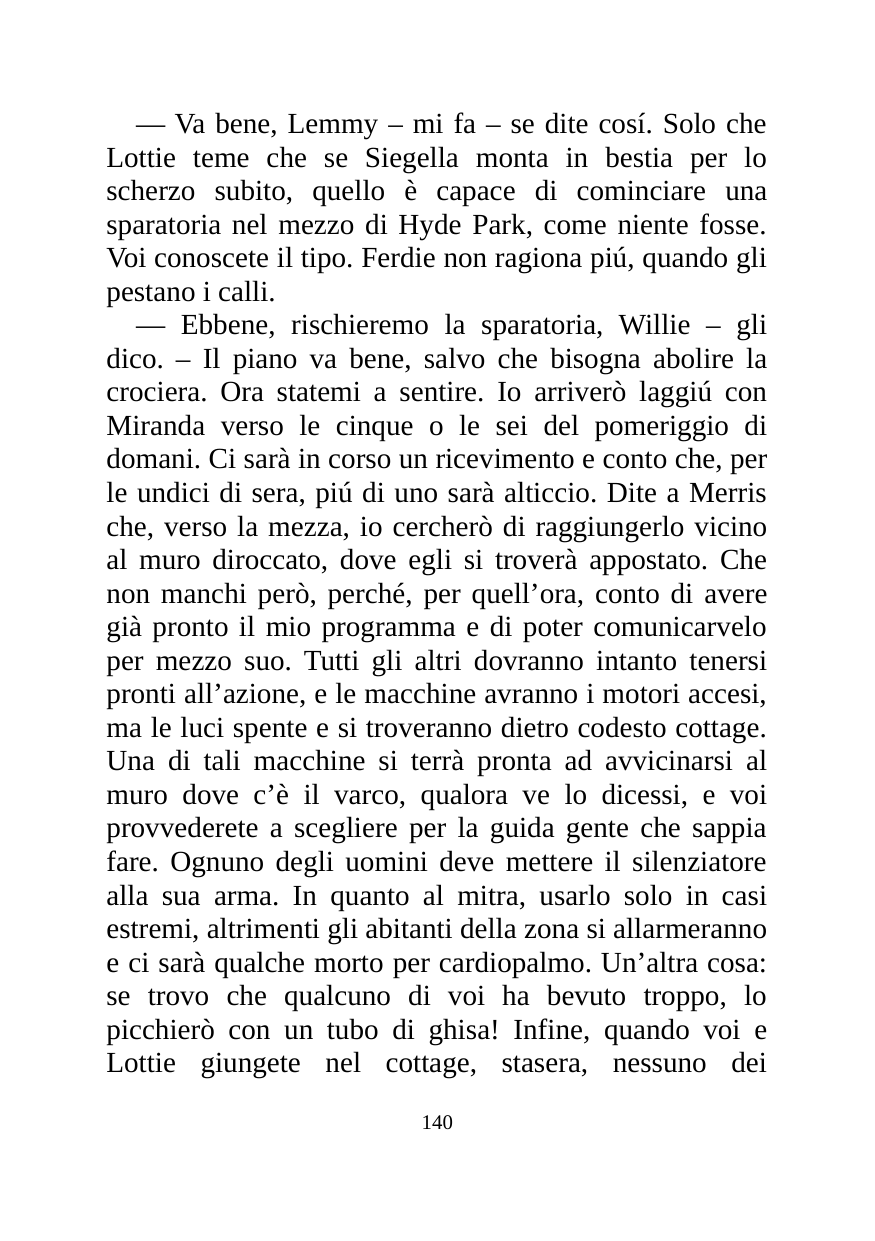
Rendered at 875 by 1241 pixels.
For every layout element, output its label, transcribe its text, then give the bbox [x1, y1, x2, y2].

text — Va bene, Lemmy – mi fa – se dite cosí. Solo che Lottie teme che se Siegella monta in bestia per lo scherzo subito, quello è capace di cominciare una sparatoria nel mezzo di Hyde Park, come niente fosse. Voi conoscete il tipo. Ferdie non ragiona piú, quando gli pestano i calli. [106, 106, 768, 307]
text — Ebbene, rischieremo la sparatoria, Willie – gli dico. – Il piano va bene, salvo che bisogna abolire la crociera. Ora statemi a sentire. Io arriverò laggiú con Miranda verso le cinque o le sei del pomeriggio di domani. Ci sarà in corso un ricevimento e conto che, per le undici di sera, piú di uno sarà alticcio. Dite a Merris che, verso la mezza, io cercherò di raggiungerlo vicino al muro diroccato, dove egli si troverà appostato. Che non manchi però, perché, per quell’ora, conto di avere già pronto il mio programma e di poter comunicarvelo per mezzo suo. Tutti gli altri dovranno intanto tenersi pronti all’azione, e le macchine avranno i motori accesi, ma le luci spente e si troveranno dietro codesto cottage. Una di tali macchine si terrà pronta ad avvicinarsi al muro dove c’è il varco, qualora ve lo dicessi, e voi provvederete a scegliere per la guida gente che sappia fare. Ognuno degli uomini deve mettere il silenziatore alla sua arma. In quanto al mitra, usarlo solo in casi estremi, altrimenti gli abitanti della zona si allarmeranno e ci sarà qualche morto per cardiopalmo. Un’altra cosa: se trovo che qualcuno di voi ha bevuto troppo, lo picchierò con un tubo di ghisa! Infine, quando voi e Lottie giungete nel cottage, stasera, nessuno dei [106, 307, 768, 1079]
